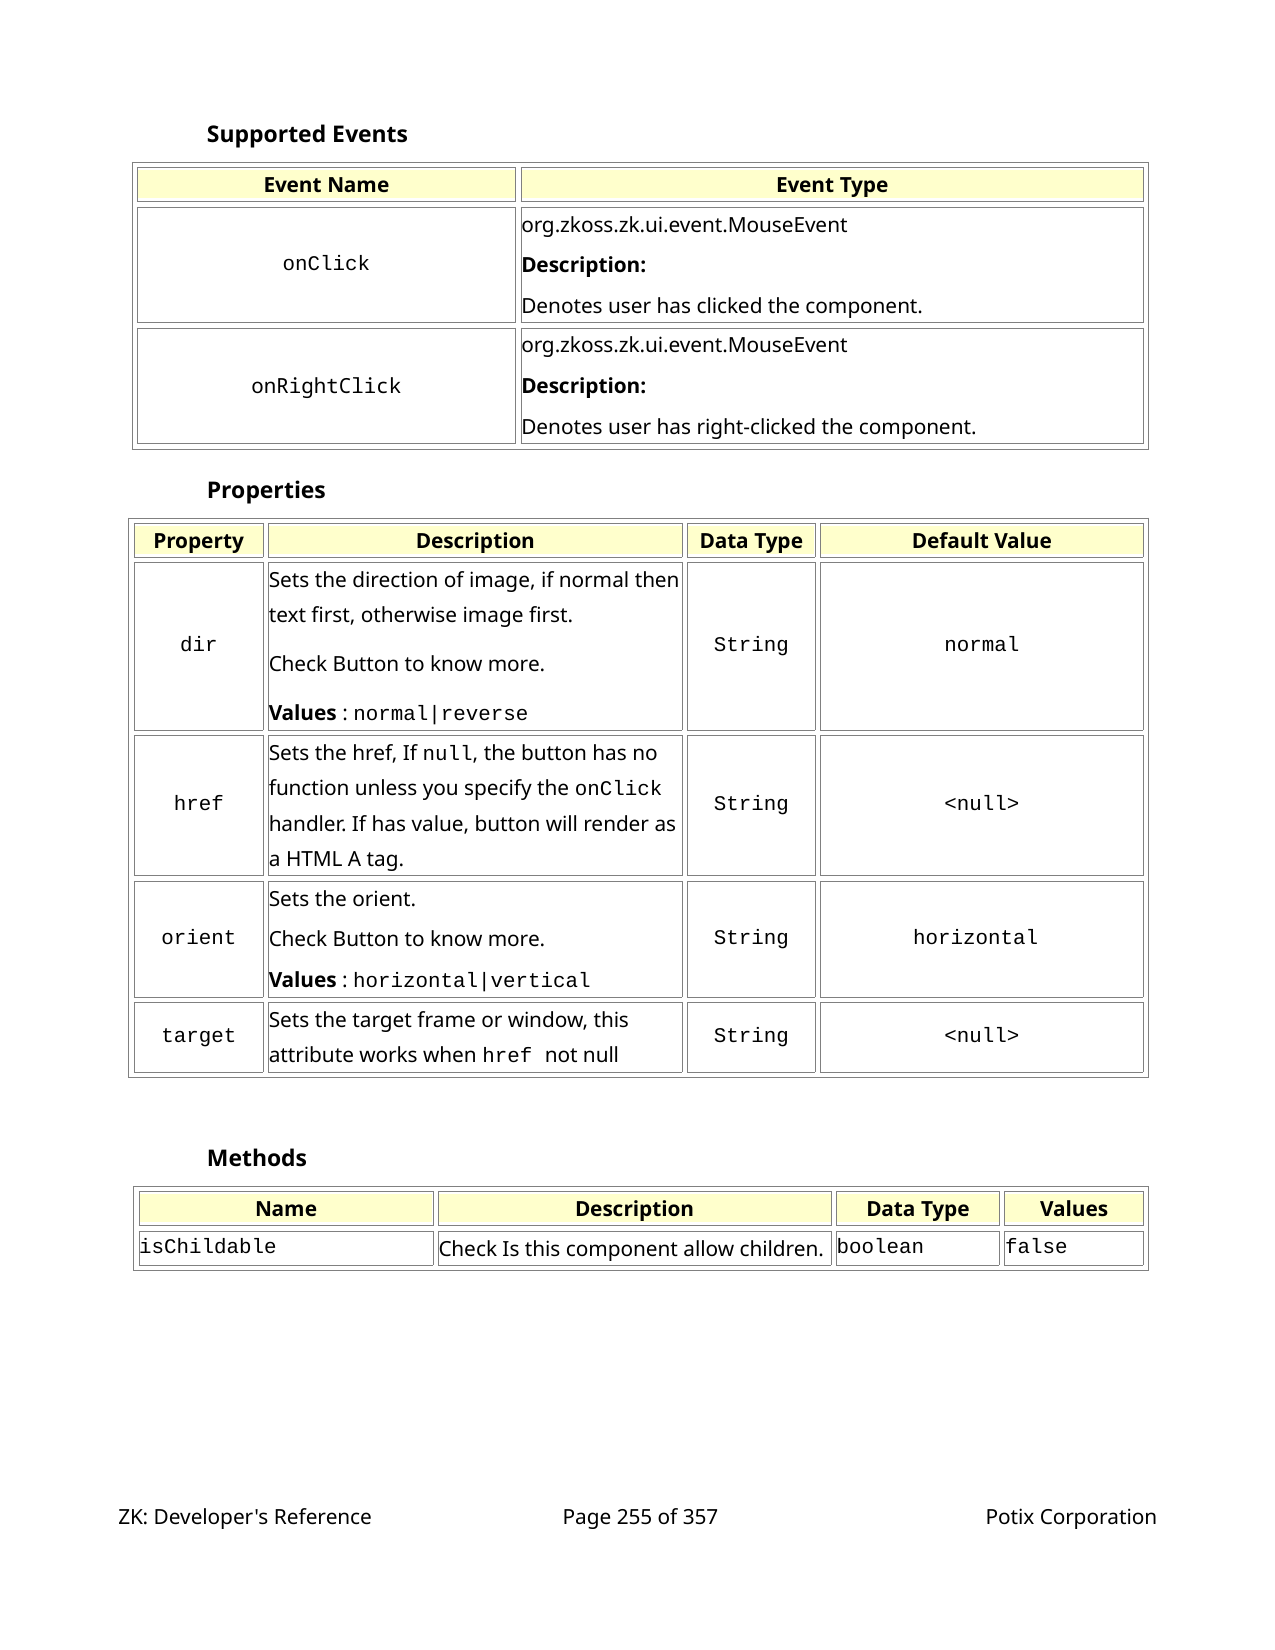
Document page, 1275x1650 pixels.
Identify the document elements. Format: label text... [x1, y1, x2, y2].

table_cell Sets the direction of image, if normal then text first, otherwise image first. Check Button to know more. Values : normal|reverse [266, 557, 685, 729]
table_cell <null> [818, 730, 1146, 875]
table_cell orient [131, 875, 266, 997]
table_cell isChildable [136, 1225, 435, 1265]
subtitle Methods [207, 1142, 1157, 1173]
table_header Values [1002, 1187, 1146, 1225]
table_header Data Type [834, 1187, 1002, 1225]
table_header Name [136, 1187, 435, 1225]
table_cell <null> [818, 997, 1146, 1072]
table_cell String [685, 875, 817, 997]
table_header Property [131, 519, 266, 557]
table_cell target [131, 997, 266, 1072]
table_cell onRightClick [134, 322, 518, 443]
subtitle Properties [207, 474, 1157, 505]
table_cell onClick [134, 201, 518, 322]
table_cell false [1002, 1225, 1146, 1265]
table_cell href [131, 730, 266, 875]
table_cell String [685, 730, 817, 875]
table_cell org.zkoss.zk.ui.event.MouseEvent Description: Denotes user has right-clicked the component. [518, 322, 1146, 443]
table_cell Sets the href, If null, the button has no function unless you specify the onClick handler. If has value, button will render as a HTML A tag. [266, 730, 685, 875]
table_cell String [685, 557, 817, 729]
table_cell dir [131, 557, 266, 729]
table_cell horizontal [818, 875, 1146, 997]
table_header Default Value [818, 519, 1146, 557]
table_header Event Name [134, 163, 518, 201]
table_cell org.zkoss.zk.ui.event.MouseEvent Description: Denotes user has clicked the component. [518, 201, 1146, 322]
table_header Event Type [518, 163, 1146, 201]
table_header Description [435, 1187, 833, 1225]
table_header Data Type [685, 519, 817, 557]
table_header Description [266, 519, 685, 557]
table_cell String [685, 997, 817, 1072]
table_cell normal [818, 557, 1146, 729]
table_cell Check Is this component allow children. [435, 1225, 833, 1265]
table_cell boolean [834, 1225, 1002, 1265]
table_cell Sets the target frame or window, this attribute works when href not null [266, 997, 685, 1072]
subtitle Supported Events [207, 118, 1157, 149]
table_cell Sets the orient. Check Button to know more. Values : horizontal|vertical [266, 875, 685, 997]
